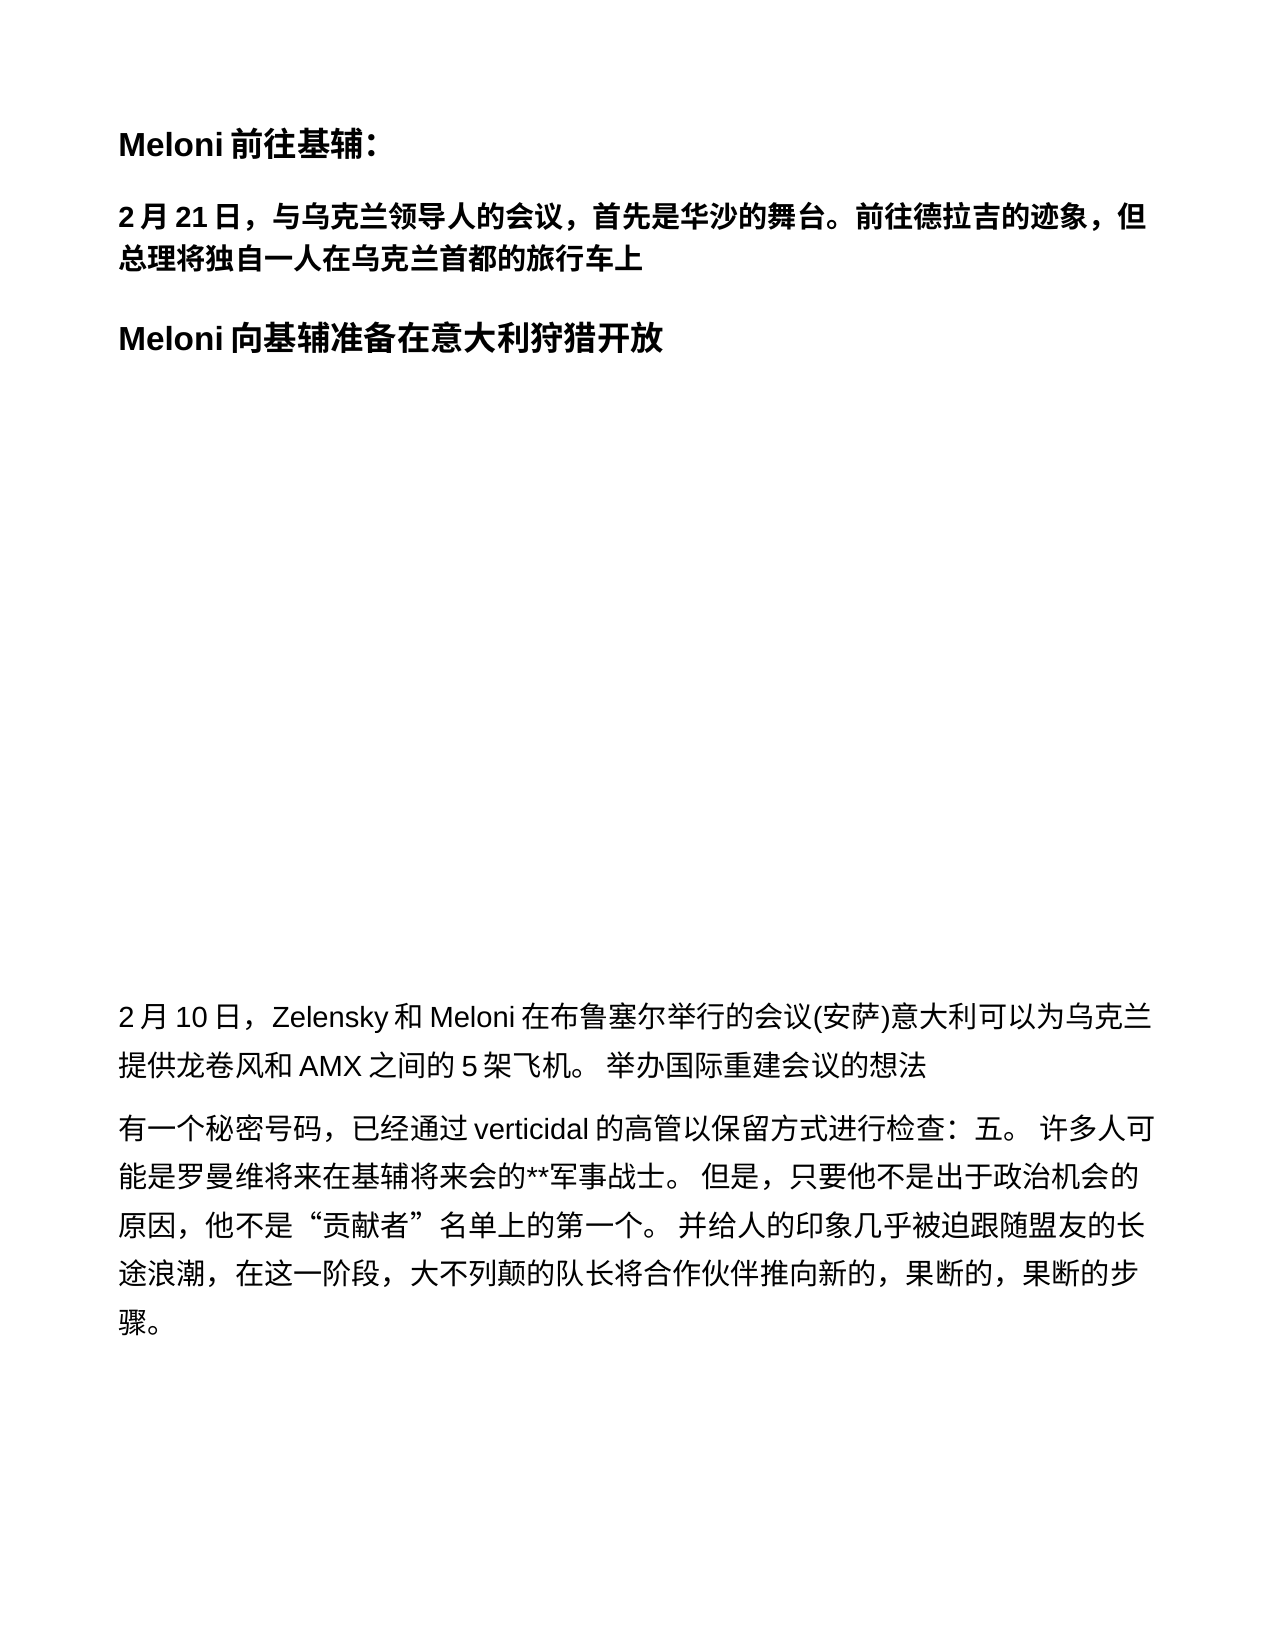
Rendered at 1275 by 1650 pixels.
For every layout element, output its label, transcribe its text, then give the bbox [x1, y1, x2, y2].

text 有一个秘密号码，已经通过verticidal的高管以保留方式进行检查：五。 许多人可能是罗曼维将来在基辅将来会的**军事战士。 但是，只要他不是出于政治机会的原因，他不是“贡献者”名单上的第一个。 并给人的印象几乎被迫跟随盟友的长途浪潮，在这一阶段，大不列颠的队长将合作伙伴推向新的，果断的，果断的步骤。 [118, 1105, 1157, 1342]
text 2月10日，Zelensky和Meloni在布鲁塞尔举行的会议(安萨)意大利可以为乌克兰提供龙卷风和AMX之间的5架飞机。 举办国际重建会议的想法 [118, 372, 1157, 1084]
subtitle Meloni向基辅准备在意大利狩猎开放 [118, 311, 1157, 359]
subtitle Meloni前往基辅： [118, 118, 1157, 166]
subtitle 2月21日，与乌克兰领导人的会议，首先是华沙的舞台。前往德拉吉的迹象，但总理将独自一人在乌克兰首都的旅行车上 [118, 193, 1157, 278]
